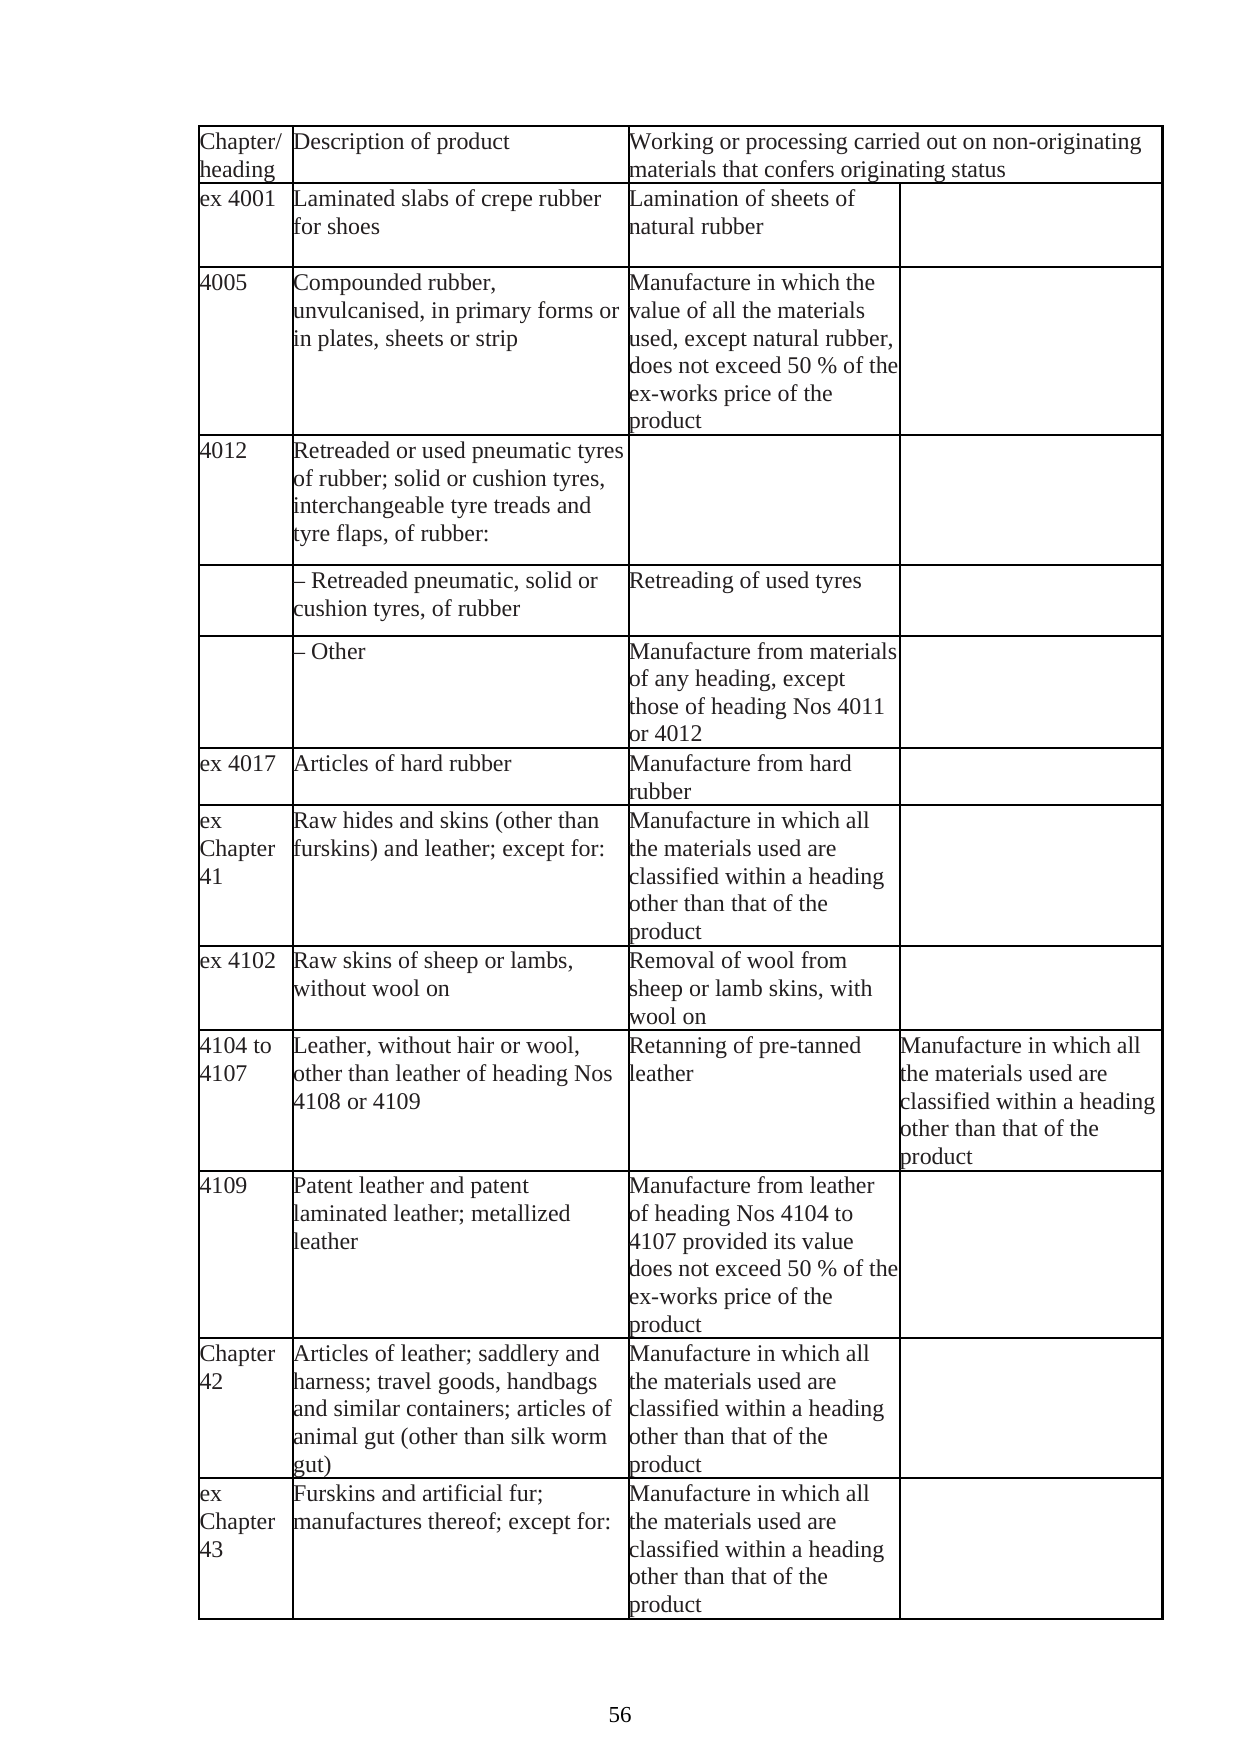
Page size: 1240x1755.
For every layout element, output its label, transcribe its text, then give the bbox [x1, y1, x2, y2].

table_cell – Retreaded pneumatic, solid or cushion tyres, of rubber [294, 566, 628, 634]
table_cell [901, 806, 1161, 944]
table_cell Raw skins of sheep or lambs, without wool on [294, 947, 628, 1029]
table_cell Manufacture in which all the materials used are classified within a heading other than that of the product [901, 1031, 1161, 1169]
table_cell 4104 to 4107 [200, 1031, 292, 1169]
table_cell [901, 947, 1161, 1029]
table_cell [901, 268, 1161, 434]
table_header Working or processing carried out on non-originating materials that confers originating status [630, 127, 1161, 182]
table_cell 4109 [200, 1172, 292, 1337]
table_cell Laminated slabs of crepe rubber for shoes [294, 184, 628, 266]
table_cell Retreading of used tyres [630, 566, 899, 634]
table_cell [200, 637, 292, 747]
table_cell Retreaded or used pneumatic tyres of rubber; solid or cushion tyres, interchangeable tyre treads and tyre flaps, of rubber: [294, 436, 628, 564]
table_header Chapter/ heading [200, 127, 292, 182]
table_cell Manufacture in which the value of all the materials used, except natural rubber, does not exceed 50 % of the ex-works price of the product [630, 268, 899, 434]
table_cell [901, 436, 1161, 564]
table_cell [901, 1172, 1161, 1337]
table_cell Retanning of pre-tanned leather [630, 1031, 899, 1169]
table_cell ex 4001 [200, 184, 292, 266]
table_cell Chapter 42 [200, 1339, 292, 1477]
table_cell 4005 [200, 268, 292, 434]
table_cell – Other [294, 637, 628, 747]
table_cell [200, 566, 292, 634]
table_header Description of product [294, 127, 628, 182]
table_cell 4012 [200, 436, 292, 564]
table_cell Compounded rubber, unvulcanised, in primary forms or in plates, sheets or strip [294, 268, 628, 434]
table_cell [901, 1339, 1161, 1477]
table_cell Manufacture in which all the materials used are classified within a heading other than that of the product [630, 1339, 899, 1477]
table_cell Manufacture in which all the materials used are classified within a heading other than that of the product [630, 806, 899, 944]
table_cell [901, 749, 1161, 804]
table_cell Manufacture from hard rubber [630, 749, 899, 804]
table_cell Lamination of sheets of natural rubber [630, 184, 899, 266]
table_cell Patent leather and patent laminated leather; metallized leather [294, 1172, 628, 1337]
table_cell [630, 436, 899, 564]
table_cell [901, 1479, 1161, 1617]
table_cell Manufacture from materials of any heading, except those of heading Nos 4011 or 4012 [630, 637, 899, 747]
table_cell Manufacture from leather of heading Nos 4104 to 4107 provided its value does not exceed 50 % of the ex-works price of the product [630, 1172, 899, 1337]
table_cell ex 4017 [200, 749, 292, 804]
table_cell Manufacture in which all the materials used are classified within a heading other than that of the product [630, 1479, 899, 1617]
table_cell ex Chapter 41 [200, 806, 292, 944]
table_cell ex 4102 [200, 947, 292, 1029]
table_cell ex Chapter 43 [200, 1479, 292, 1617]
table_cell Raw hides and skins (other than furskins) and leather; except for: [294, 806, 628, 944]
table_cell Removal of wool from sheep or lamb skins, with wool on [630, 947, 899, 1029]
table_cell Leather, without hair or wool, other than leather of heading Nos 4108 or 4109 [294, 1031, 628, 1169]
table_cell [901, 637, 1161, 747]
table_cell Articles of hard rubber [294, 749, 628, 804]
table_cell [901, 566, 1161, 634]
table_cell Articles of leather; saddlery and harness; travel goods, handbags and similar containers; articles of animal gut (other than silk worm gut) [294, 1339, 628, 1477]
table_cell [901, 184, 1161, 266]
table_cell Furskins and artificial fur; manufactures thereof; except for: [294, 1479, 628, 1617]
